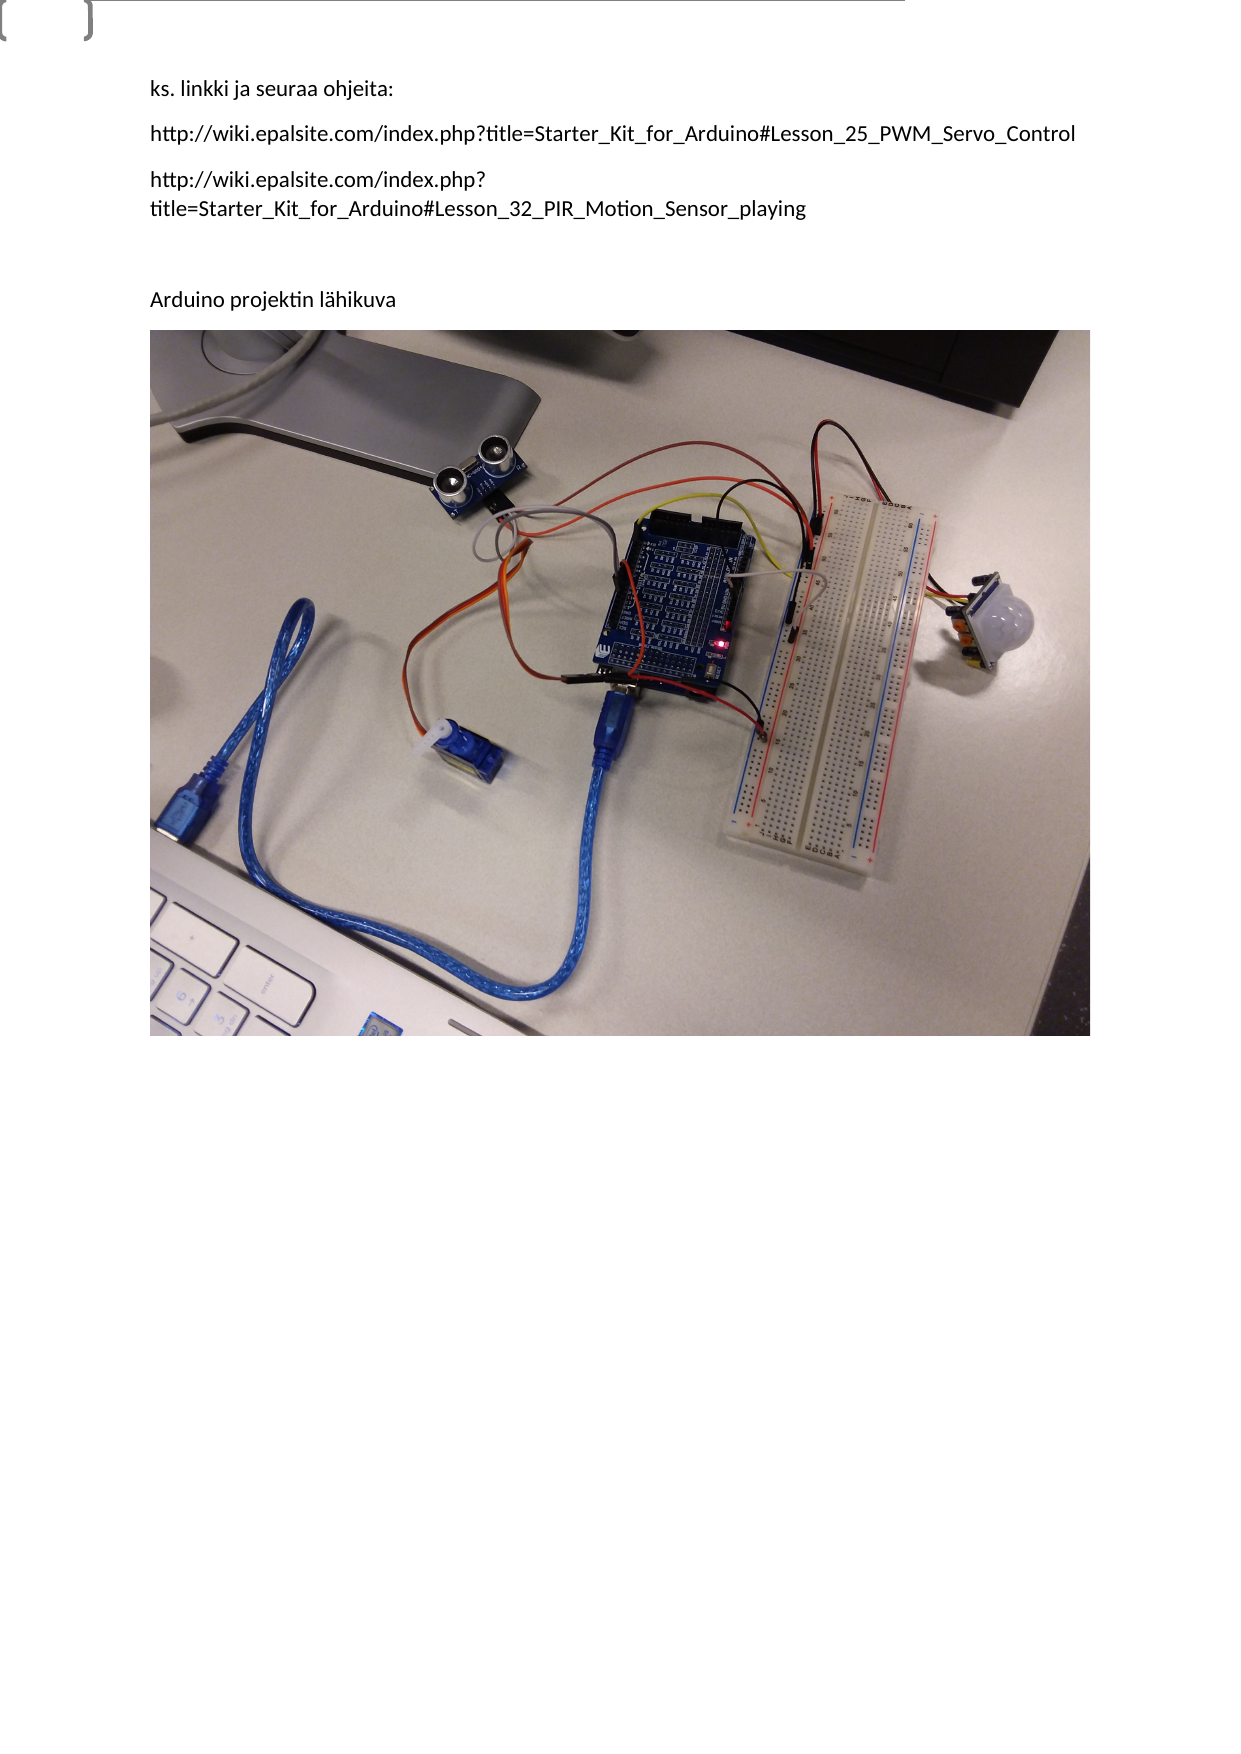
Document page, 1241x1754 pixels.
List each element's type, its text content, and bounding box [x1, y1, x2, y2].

text ks. linkki ja seuraa ohjeita: [150, 74, 1090, 102]
text http://wiki.epalsite.com/index.php?title=Starter_Kit_for_Arduino#Lesson_25_PWM_Servo_Control [150, 119, 1090, 147]
picture [150, 330, 1091, 1036]
text http://wiki.epalsite.com/index.php?title=Starter_Kit_for_Arduino#Lesson_32_PIR_Motion_Sensor_playing [150, 165, 1090, 222]
text Arduino projektin lähikuva [150, 285, 1090, 313]
